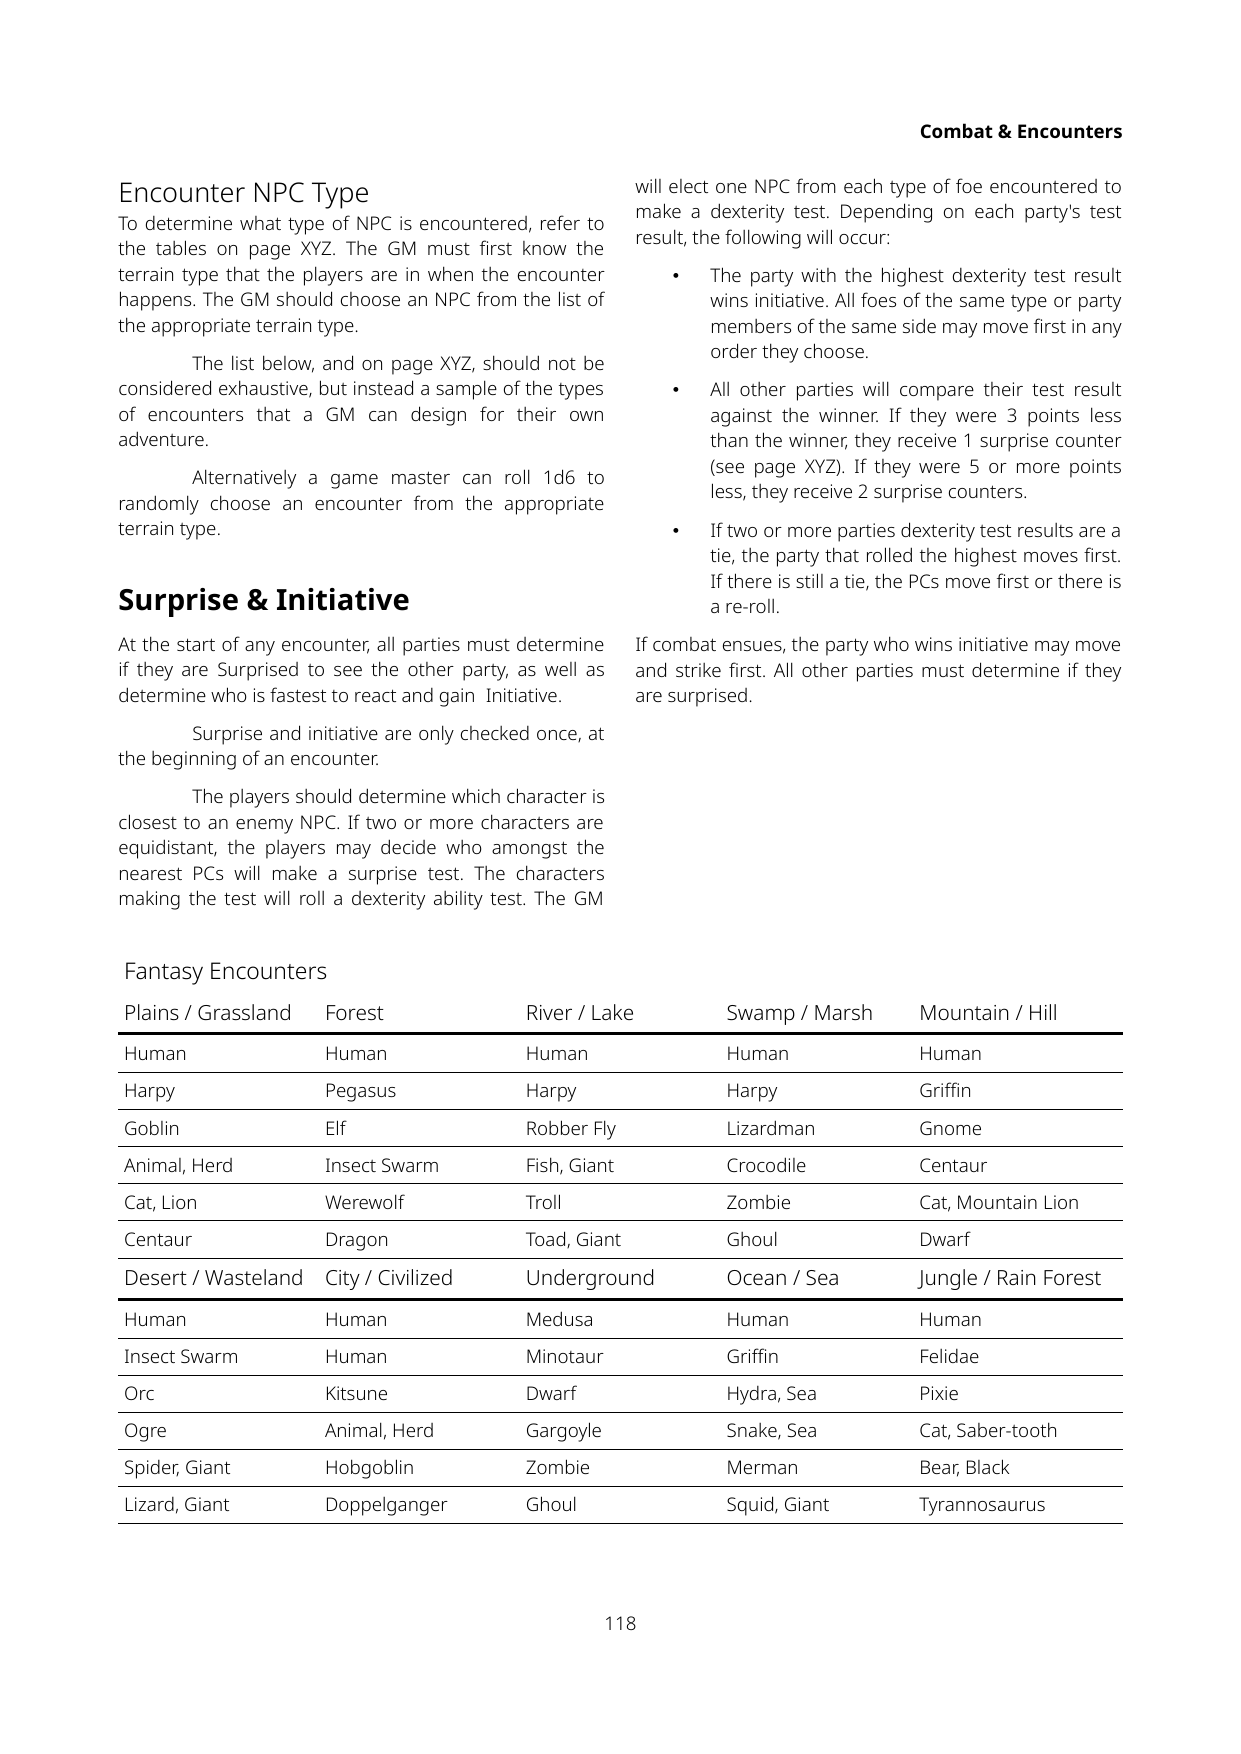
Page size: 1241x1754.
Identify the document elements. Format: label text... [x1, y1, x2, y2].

table_cell Robber Fly [520, 1110, 721, 1146]
table_cell Harpy [520, 1073, 721, 1109]
table_cell Goblin [118, 1110, 319, 1146]
table_cell Plains / Grassland [118, 992, 319, 1032]
table_cell Felidae [914, 1339, 1123, 1375]
table_cell Jungle / Rain Forest [914, 1259, 1123, 1297]
table_cell Cat, Mountain Lion [914, 1184, 1123, 1220]
table_cell Griffin [721, 1339, 913, 1375]
table_cell Pixie [914, 1376, 1123, 1412]
table_cell Swamp / Marsh [721, 992, 913, 1032]
table_cell Doppelganger [319, 1487, 520, 1523]
table_cell Human [914, 1301, 1123, 1338]
table_cell Hydra, Sea [721, 1376, 913, 1412]
table_cell Dwarf [520, 1376, 721, 1412]
table_cell Human [914, 1035, 1123, 1072]
text The players should determine which character is closest to an enemy NPC. If two or more characters are equidistant, the players may decide who amongst the nearest PCs will make a surprise test. The characters making the test will roll a dexterity ability test. The GM [118, 783, 605, 911]
table_cell Zombie [721, 1184, 913, 1220]
table_cell Human [319, 1301, 520, 1338]
table_header Fantasy Encounters [118, 949, 1123, 992]
text The list below, and on page XYZ, should not be considered exhaustive, but instead a sample of the types of encounters that a GM can design for their own adventure. [118, 350, 605, 452]
subtitle Surprise & Initiative [118, 579, 605, 618]
text Encounter NPC Type [118, 173, 605, 210]
table_cell Human [520, 1035, 721, 1072]
table_cell Gnome [914, 1110, 1123, 1146]
table_cell Crocodile [721, 1147, 913, 1183]
table_cell Harpy [721, 1073, 913, 1109]
table_cell Zombie [520, 1450, 721, 1486]
text To determine what type of NPC is encountered, refer to the tables on page XYZ. The GM must first know the terrain type that the players are in when the encounter happens. The GM should choose an NPC from the list of the appropriate terrain type. [118, 210, 605, 338]
table_cell River / Lake [520, 992, 721, 1032]
table_cell Tyrannosaurus [914, 1487, 1123, 1523]
table_cell Human [118, 1301, 319, 1338]
list All other parties will compare their test result against the winner. If they were 3 points less than the winner, they receive 1 surprise counter (see page XYZ). If they were 5 or more points less, they receive 2 surprise counters. [673, 377, 1122, 504]
table_cell Squid, Giant [721, 1487, 913, 1523]
table_cell Pegasus [319, 1073, 520, 1109]
table_cell Mountain / Hill [914, 992, 1123, 1032]
table_cell Centaur [914, 1147, 1123, 1183]
table_cell Medusa [520, 1301, 721, 1338]
table_cell Human [319, 1339, 520, 1375]
text will elect one NPC from each type of foe encountered to make a dexterity test. Depending on each party's test result, the following will occur: [635, 173, 1122, 250]
table_cell Underground [520, 1259, 721, 1297]
table_cell Bear, Black [914, 1450, 1123, 1486]
table_cell Toad, Giant [520, 1221, 721, 1257]
table_cell Human [118, 1035, 319, 1072]
table_cell Elf [319, 1110, 520, 1146]
table_cell Centaur [118, 1221, 319, 1257]
table_cell Dragon [319, 1221, 520, 1257]
table_cell Lizard, Giant [118, 1487, 319, 1523]
table_cell Ocean / Sea [721, 1259, 913, 1297]
table_cell Insect Swarm [319, 1147, 520, 1183]
table_cell Griffin [914, 1073, 1123, 1109]
table_cell Human [319, 1035, 520, 1072]
table_cell Ogre [118, 1413, 319, 1449]
text At the start of any encounter, all parties must determine if they are Surprised to see the other party, as well as determine who is fastest to react and gain Initiative. [118, 631, 605, 707]
table_cell Snake, Sea [721, 1413, 913, 1449]
table_cell Ghoul [520, 1487, 721, 1523]
table_cell Minotaur [520, 1339, 721, 1375]
table_cell Merman [721, 1450, 913, 1486]
table_cell Harpy [118, 1073, 319, 1109]
table_cell Spider, Giant [118, 1450, 319, 1486]
table_cell Lizardman [721, 1110, 913, 1146]
table_cell Animal, Herd [319, 1413, 520, 1449]
table_cell Fish, Giant [520, 1147, 721, 1183]
table_cell Human [721, 1301, 913, 1338]
table_cell Werewolf [319, 1184, 520, 1220]
table_cell Ghoul [721, 1221, 913, 1257]
text If combat ensues, the party who wins initiative may move and strike first. All other parties must determine if they are surprised. [635, 631, 1122, 708]
table_cell Animal, Herd [118, 1147, 319, 1183]
table_cell City / Civilized [319, 1259, 520, 1297]
table_cell Gargoyle [520, 1413, 721, 1449]
list If two or more parties dexterity test results are a tie, the party that rolled the highest moves first. If there is still a tie, the PCs move first or there is a re-roll. [673, 517, 1122, 619]
text Alternatively a game master can roll 1d6 to randomly choose an encounter from the appropriate terrain type. [118, 465, 605, 541]
table_cell Orc [118, 1376, 319, 1412]
text Surprise and initiative are only checked once, at the beginning of an encounter. [118, 720, 605, 771]
table_cell Forest [319, 992, 520, 1032]
table_cell Cat, Lion [118, 1184, 319, 1220]
table_cell Human [721, 1035, 913, 1072]
table_cell Troll [520, 1184, 721, 1220]
table_cell Cat, Saber-tooth [914, 1413, 1123, 1449]
table_cell Insect Swarm [118, 1339, 319, 1375]
table_cell Hobgoblin [319, 1450, 520, 1486]
table_cell Kitsune [319, 1376, 520, 1412]
list The party with the highest dexterity test result wins initiative. All foes of the same type or party members of the same side may move first in any order they choose. [673, 262, 1122, 364]
table_cell Desert / Wasteland [118, 1259, 319, 1297]
table_cell Dwarf [914, 1221, 1123, 1257]
